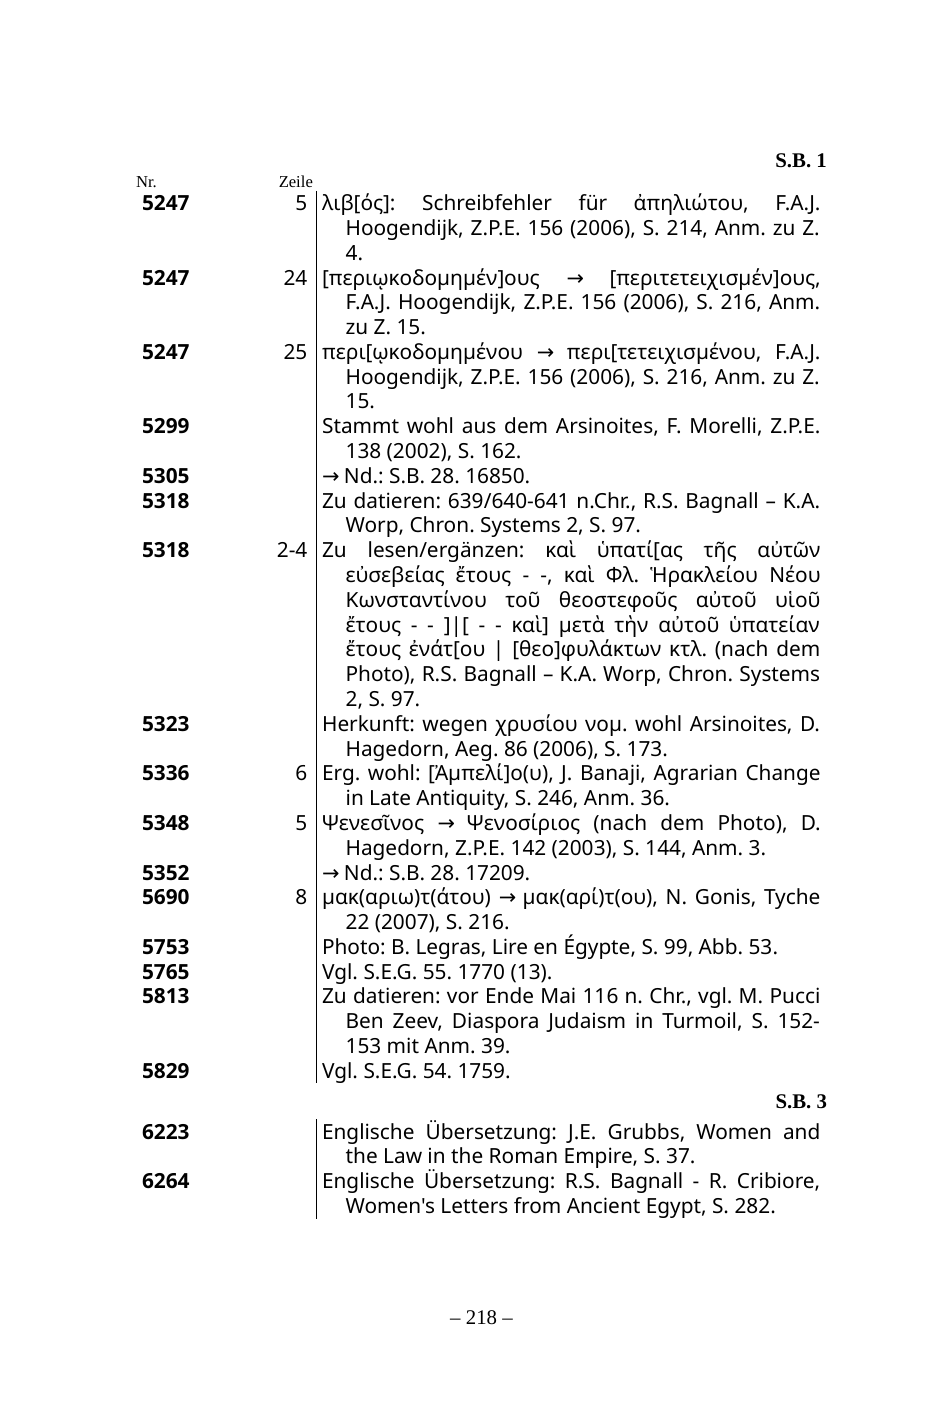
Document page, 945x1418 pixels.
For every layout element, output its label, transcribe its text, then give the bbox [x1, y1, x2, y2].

table_cell Zu lesen/ergänzen: καὶ ὑπατί[ας τῆς αὐτῶν εὐσεβείας ἔτους - -, καὶ Φλ. Ἡρακλείου Νέου Κωνσταντίνου τοῦ θεοστεφοῦς αὐτοῦ υἱοῦ ἔτους - - ]|[ - - καὶ] μετὰ τὴν αὐτοῦ ὑπατείαν ἔτους ἐνάτ[ου | [θεο]φυλάκτων κτλ. (nach dem Photo), R.S. Bagnall – K.A. Worp, Chron. Systems 2, S. 97. [317, 538, 827, 711]
table_cell → Nd.: S.B. 28. 17209. [317, 860, 827, 885]
table_cell 5348 [136, 811, 224, 860]
table_cell Vgl. S.E.G. 55. 1770 (13). [317, 959, 827, 984]
table_cell 6264 [136, 1169, 224, 1218]
table_cell [224, 959, 316, 984]
table_cell [224, 1169, 316, 1218]
table_cell 5 [224, 811, 316, 860]
table_cell 5318 [136, 488, 224, 538]
table_cell → Nd.: S.B. 28. 16850. [317, 464, 827, 488]
table_cell 5299 [136, 414, 224, 463]
table_cell περι[ῳκοδομημένου → περι[τετειχισμένου, F.A.J. Hoogendijk, Z.P.E. 156 (2006), S. 216, Anm. zu Z. 15. [317, 340, 827, 414]
table_cell 5247 [136, 191, 224, 265]
subtitle S.B. 3 [136, 1089, 827, 1113]
table_cell Zu datieren: vor Ende Mai 116 n. Chr., vgl. M. Pucci Ben Zeev, Diaspora Judaism in Turmoil, S. 152-153 mit Anm. 39. [317, 984, 827, 1058]
table_cell 2-4 [224, 538, 316, 711]
table_cell 5352 [136, 860, 224, 885]
table_cell Zu datieren: 639/640-641 n.Chr., R.S. Bagnall – K.A. Worp, Chron. Systems 2, S. 97. [317, 488, 827, 538]
table_cell Erg. wohl: [Ἀμπελί]ο(υ), J. Banaji, Agrarian Change in Late Antiquity, S. 246, Anm. 36. [317, 761, 827, 811]
table_cell 5247 [136, 265, 224, 339]
table_cell [224, 935, 316, 959]
table_cell 5247 [136, 340, 224, 414]
table_cell Herkunft: wegen χρυσίου νομ. wohl Arsinoites, D. Hagedorn, Aeg. 86 (2006), S. 173. [317, 711, 827, 761]
table_cell 5829 [136, 1059, 224, 1083]
table_cell [224, 1059, 316, 1083]
table_cell 5336 [136, 761, 224, 811]
table_cell [224, 984, 316, 1058]
table_cell 5690 [136, 885, 224, 934]
table_cell λιβ[ός]: Schreibfehler für ἀπηλιώτου, F.A.J. Hoogendijk, Z.P.E. 156 (2006), S. 214, Anm. zu Z. 4. [317, 191, 827, 265]
table_cell 8 [224, 885, 316, 934]
table_cell Vgl. S.E.G. 54. 1759. [317, 1059, 827, 1083]
table_cell 5753 [136, 935, 224, 959]
table_header Englische Übersetzung: J.E. Grubbs, Women and the Law in the Roman Empire, S. 37. [317, 1119, 827, 1169]
table_cell 5 [224, 191, 316, 265]
table_cell [224, 414, 316, 463]
table_cell Photo: B. Legras, Lire en Égypte, S. 99, Abb. 53. [317, 935, 827, 959]
table_cell Stammt wohl aus dem Arsinoites, F. Morelli, Z.P.E. 138 (2002), S. 162. [317, 414, 827, 463]
table_cell [224, 860, 316, 885]
table_cell 5323 [136, 711, 224, 761]
table_header 6223 [136, 1119, 224, 1169]
table_cell Ψενεσῖνος → Ψενοσίριος (nach dem Photo), D. Hagedorn, Z.P.E. 142 (2003), S. 144, Anm. 3. [317, 811, 827, 860]
table_cell [224, 711, 316, 761]
table_cell 5318 [136, 538, 224, 711]
table_cell [224, 488, 316, 538]
table_cell 5765 [136, 959, 224, 984]
table_cell 5813 [136, 984, 224, 1058]
table_cell 6 [224, 761, 316, 811]
table_cell Englische Übersetzung: R.S. Bagnall - R. Cribiore, Women's Letters from Ancient Egypt, S. 282. [317, 1169, 827, 1218]
table_cell 25 [224, 340, 316, 414]
table_cell 5305 [136, 464, 224, 488]
table_cell [224, 464, 316, 488]
table_cell 24 [224, 265, 316, 339]
table_cell [περιῳκοδομημέν]ους → [περιτετειχισμέν]ους, F.A.J. Hoogendijk, Z.P.E. 156 (2006), S. 216, Anm. zu Z. 15. [317, 265, 827, 339]
table_header [224, 1119, 316, 1169]
table_cell μακ(αριω)τ(άτου) → μακ(αρί)τ(ου), N. Gonis, Tyche 22 (2007), S. 216. [317, 885, 827, 934]
